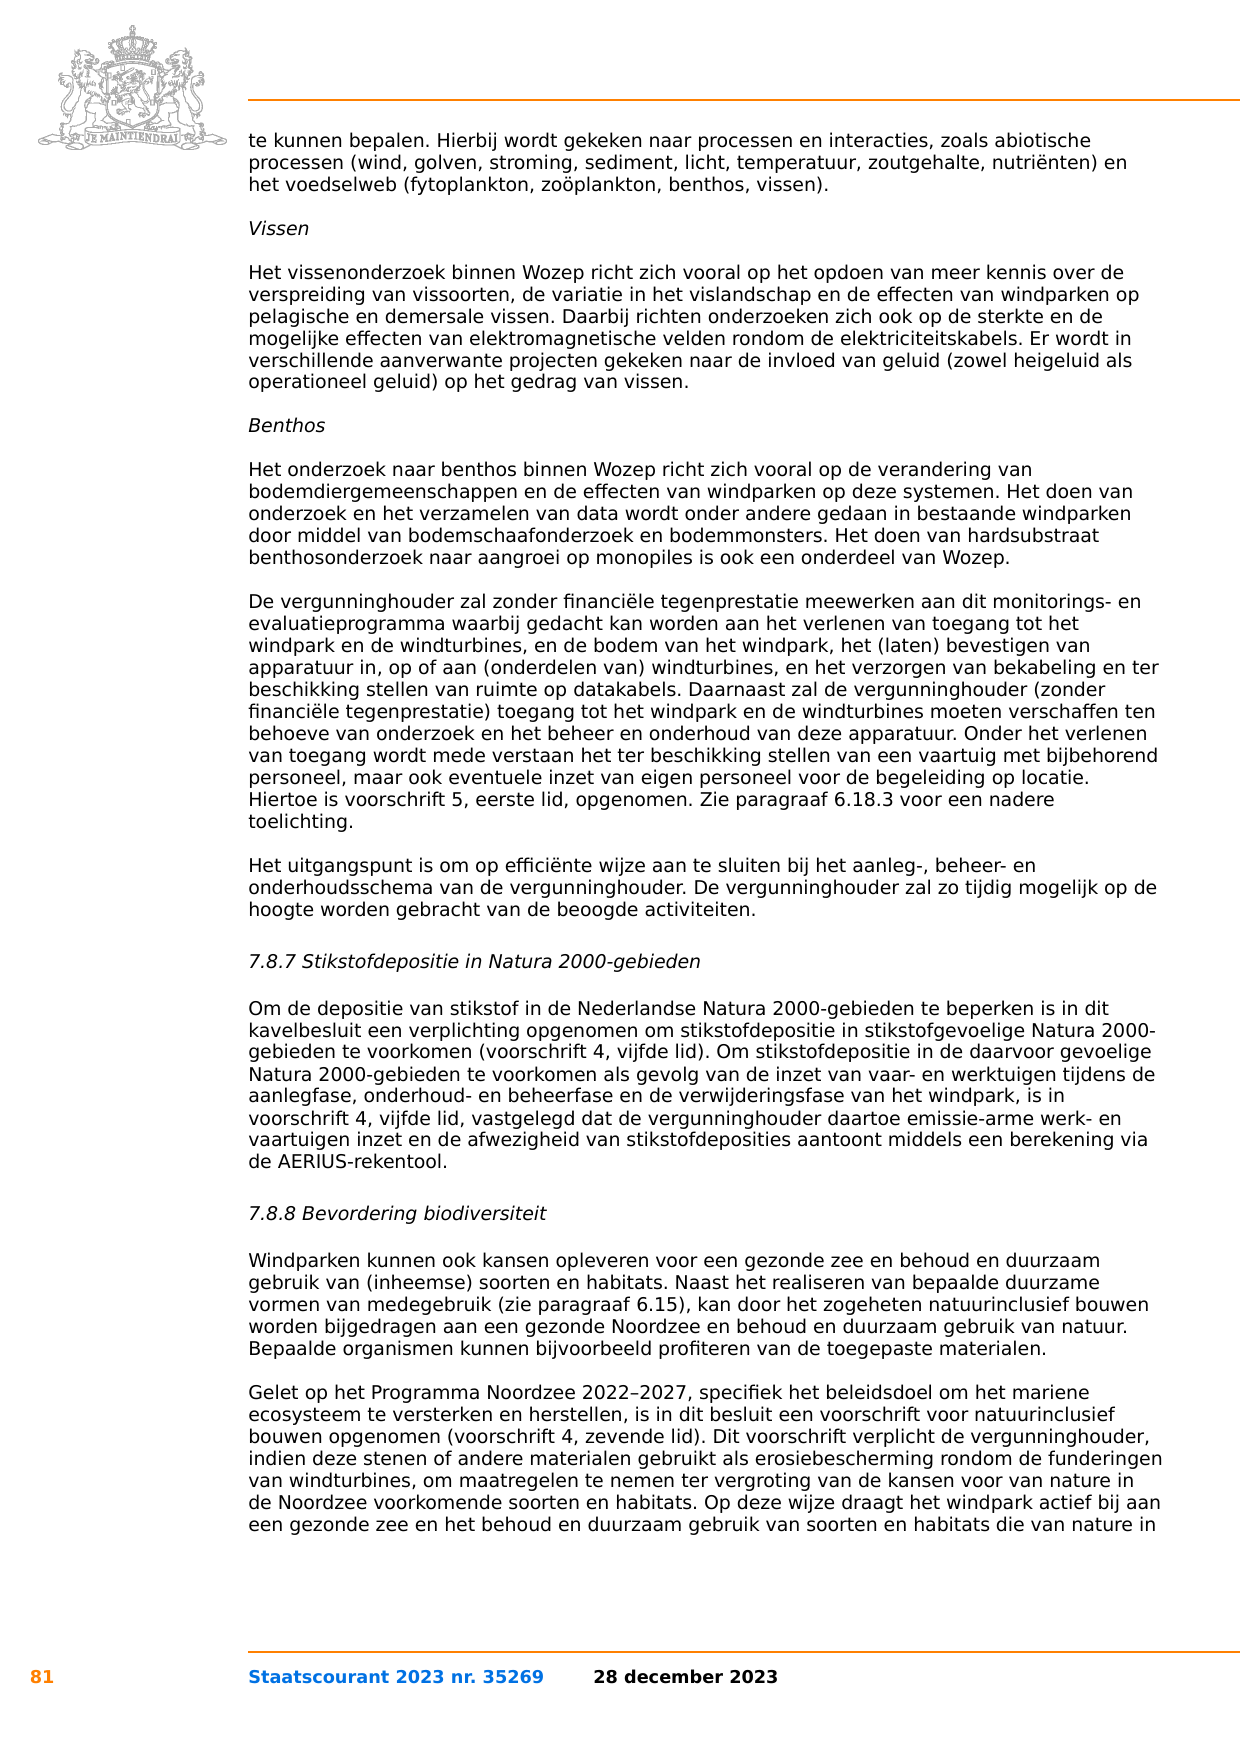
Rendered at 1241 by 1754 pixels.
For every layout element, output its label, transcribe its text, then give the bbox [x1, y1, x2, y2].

subtitle Benthos [248, 415, 1163, 437]
picture [38, 25, 227, 150]
text Het onderzoek naar benthos binnen Wozep richt zich vooral op de verandering van bodemdiergemeenschappen en de effecten van windparken op deze systemen. Het doen van onderzoek en het verzamelen van data wordt onder andere gedaan in bestaande windparken door middel van bodemschaafonderzoek en bodemmonsters. Het doen van hardsubstraat benthosonderzoek naar aangroei op monopiles is ook een onderdeel van Wozep. [248, 459, 1163, 569]
text Het uitgangspunt is om op efficiënte wijze aan te sluiten bij het aanleg-, beheer- en onderhoudsschema van de vergunninghouder. De vergunninghouder zal zo tijdig mogelijk op de hoogte worden gebracht van de beoogde activiteiten. [248, 854, 1163, 921]
subtitle 7.8.7 Stikstofdepositie in Natura 2000-gebieden [248, 951, 1163, 972]
text Windparken kunnen ook kansen opleveren voor een gezonde zee en behoud en duurzaam gebruik van (inheemse) soorten en habitats. Naast het realiseren van bepaalde duurzame vormen van medegebruik (zie paragraaf 6.15), kan door het zogeheten natuurinclusief bouwen worden bijgedragen aan een gezonde Noordzee en behoud en duurzaam gebruik van natuur. Bepaalde organismen kunnen bijvoorbeeld profiteren van de toegepaste materialen. [248, 1250, 1163, 1360]
text Om de depositie van stikstof in de Nederlandse Natura 2000-gebieden te beperken is in dit kavelbesluit een verplichting opgenomen om stikstofdepositie in stikstofgevoelige Natura 2000-gebieden te voorkomen (voorschrift 4, vijfde lid). Om stikstofdepositie in de daarvoor gevoelige Natura 2000-gebieden te voorkomen als gevolg van de inzet van vaar- en werktuigen tijdens de aanlegfase, onderhoud- en beheerfase en de verwijderingsfase van het windpark, is in voorschrift 4, vijfde lid, vastgelegd dat de vergunninghouder daartoe emissie-arme werk- en vaartuigen inzet en de afwezigheid van stikstofdeposities aantoont middels een berekening via de AERIUS-rekentool. [248, 997, 1163, 1173]
subtitle 7.8.8 Bevordering biodiversiteit [248, 1203, 1163, 1225]
subtitle Vissen [248, 218, 1163, 240]
text te kunnen bepalen. Hierbij wordt gekeken naar processen en interacties, zoals abiotische processen (wind, golven, stroming, sediment, licht, temperatuur, zoutgehalte, nutriënten) en het voedselweb (fytoplankton, zoöplankton, benthos, vissen). [248, 130, 1163, 196]
text Gelet op het Programma Noordzee 2022–2027, specifiek het beleidsdoel om het mariene ecosysteem te versterken en herstellen, is in dit besluit een voorschrift voor natuurinclusief bouwen opgenomen (voorschrift 4, zevende lid). Dit voorschrift verplicht de vergunninghouder, indien deze stenen of andere materialen gebruikt als erosiebescherming rondom de funderingen van windturbines, om maatregelen te nemen ter vergroting van de kansen voor van nature in de Noordzee voorkomende soorten en habitats. Op deze wijze draagt het windpark actief bij aan een gezonde zee en het behoud en duurzaam gebruik van soorten en habitats die van nature in [248, 1382, 1163, 1536]
text De vergunninghouder zal zonder financiële tegenprestatie meewerken aan dit monitorings- en evaluatieprogramma waarbij gedacht kan worden aan het verlenen van toegang tot het windpark en de windturbines, en de bodem van het windpark, het (laten) bevestigen van apparatuur in, op of aan (onderdelen van) windturbines, en het verzorgen van bekabeling en ter beschikking stellen van ruimte op datakabels. Daarnaast zal de vergunninghouder (zonder financiële tegenprestatie) toegang tot het windpark en de windturbines moeten verschaffen ten behoeve van onderzoek en het beheer en onderhoud van deze apparatuur. Onder het verlenen van toegang wordt mede verstaan het ter beschikking stellen van een vaartuig met bijbehorend personeel, maar ook eventuele inzet van eigen personeel voor de begeleiding op locatie. Hiertoe is voorschrift 5, eerste lid, opgenomen. Zie paragraaf 6.18.3 voor een nadere toelichting. [248, 591, 1163, 833]
text Het vissenonderzoek binnen Wozep richt zich vooral op het opdoen van meer kennis over de verspreiding van vissoorten, de variatie in het vislandschap en de effecten van windparken op pelagische en demersale vissen. Daarbij richten onderzoeken zich ook op de sterkte en de mogelijke effecten van elektromagnetische velden rondom de elektriciteitskabels. Er wordt in verschillende aanverwante projecten gekeken naar de invloed van geluid (zowel heigeluid als operationeel geluid) op het gedrag van vissen. [248, 262, 1163, 393]
